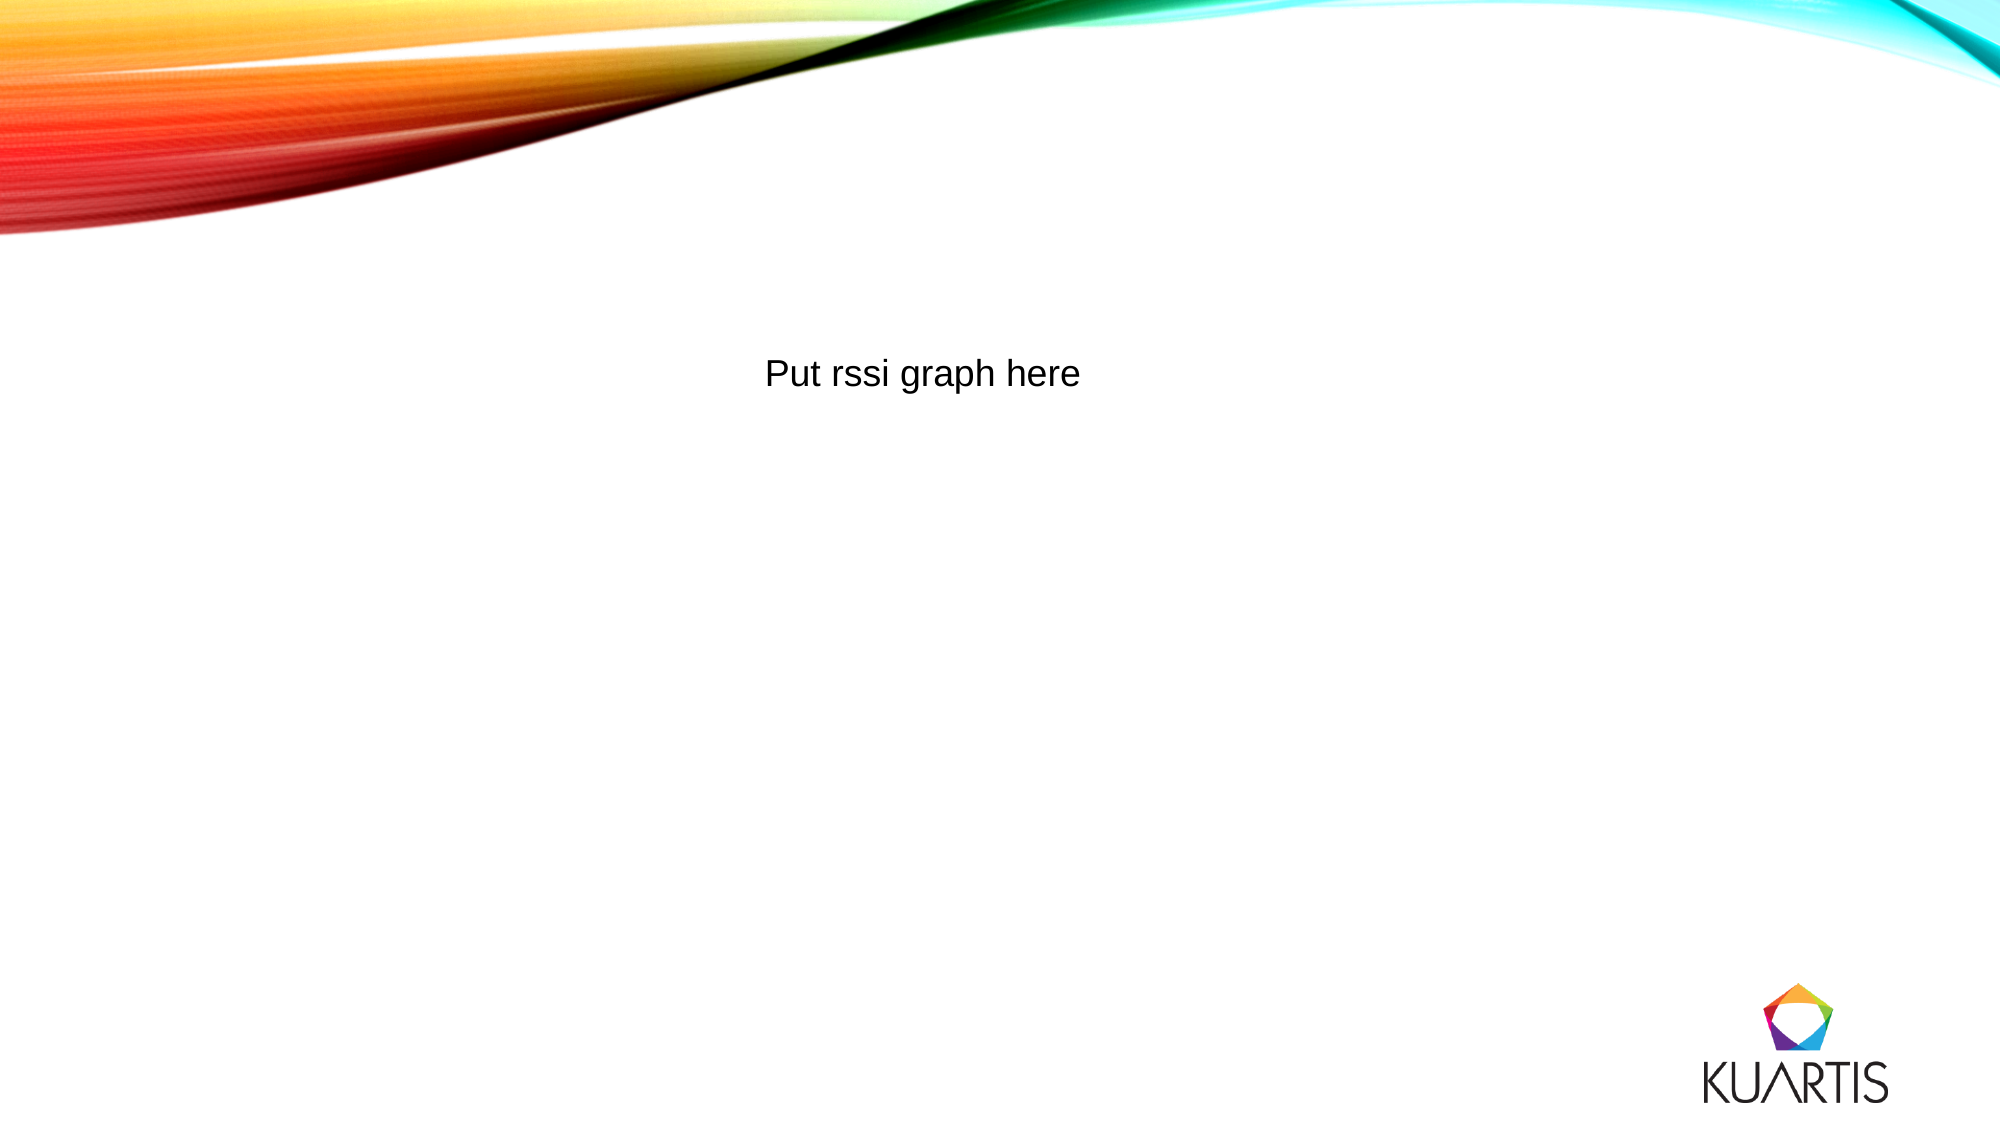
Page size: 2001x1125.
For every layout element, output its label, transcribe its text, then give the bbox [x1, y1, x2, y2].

picture [0, 0, 2000, 237]
picture [1704, 983, 1888, 1103]
text_box Put rssi graph here [750, 345, 1096, 402]
